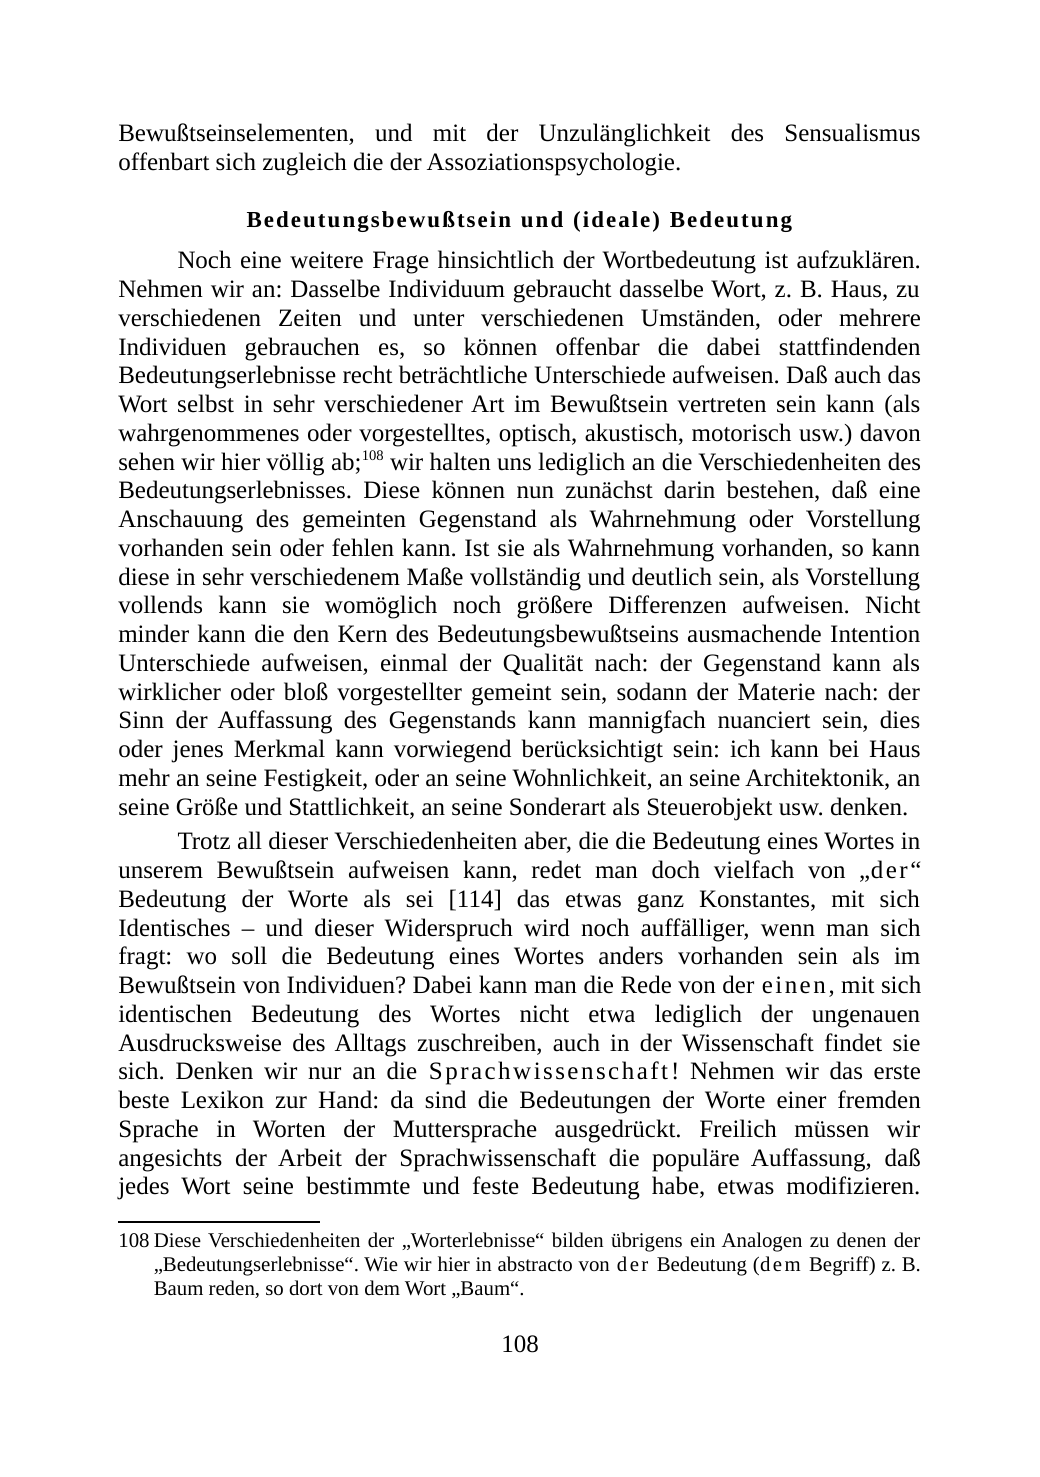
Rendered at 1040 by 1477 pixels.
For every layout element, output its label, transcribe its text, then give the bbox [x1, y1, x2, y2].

subtitle Bedeutungsbewußtsein und (ideale) Bedeutung [118, 207, 921, 233]
text Trotz all dieser Verschiedenheiten aber, die die Bedeutung eines Wortes in unserem Bewußtsein aufweisen kann, redet man doch vielfach von „der“ Bedeutung der Worte als sei [114] das etwas ganz Konstantes, mit sich Identisches – und dieser Widerspruch wird noch auffälliger, wenn man sich fragt: wo soll die Bedeutung eines Wortes anders vorhanden sein als im Bewußtsein von Individuen? Dabei kann man die Rede von der einen, mit sich identischen Bedeutung des Wortes nicht etwa lediglich der ungenauen Ausdrucksweise des Alltags zuschreiben, auch in der Wissenschaft findet sie sich. Denken wir nur an die Sprachwissenschaft! Nehmen wir das erste beste Lexikon zur Hand: da sind die Bedeutungen der Worte einer fremden Sprache in Worten der Muttersprache ausgedrückt. Freilich müssen wir angesichts der Arbeit der Sprachwissenschaft die populäre Auffassung, daß jedes Wort seine bestimmte und feste Bedeutung habe, etwas modifizieren. [118, 826, 921, 1200]
text Bewußtseinselementen, und mit der Unzulänglichkeit des Sensualismus offenbart sich zugleich die der Assoziationspsychologie. [118, 118, 921, 176]
text Noch eine weitere Frage hinsichtlich der Wortbedeutung ist aufzuklären. Nehmen wir an: Dasselbe Individuum gebraucht dasselbe Wort, z. B. Haus, zu verschiedenen Zeiten und unter verschiedenen Umständen, oder mehrere Individuen gebrauchen es, so können offenbar die dabei stattfindenden Bedeutungserlebnisse recht beträchtliche Unterschiede aufweisen. Daß auch das Wort selbst in sehr verschiedener Art im Bewußtsein vertreten sein kann (als wahrgenommenes oder vorgestelltes, optisch, akustisch, motorisch usw.) davon sehen wir hier völlig ab; wir halten uns lediglich an die Verschiedenheiten des Bedeutungserlebnisses. Diese können nun zunächst darin bestehen, daß eine Anschauung des gemeinten Gegenstand als Wahrnehmung oder Vorstellung vorhanden sein oder fehlen kann. Ist sie als Wahrnehmung vorhanden, so kann diese in sehr verschiedenem Maße vollständig und deutlich sein, als Vorstellung vollends kann sie womöglich noch größere Differenzen aufweisen. Nicht minder kann die den Kern des Bedeutungsbewußtseins ausmachende Intention Unterschiede aufweisen, einmal der Qualität nach: der Gegenstand kann als wirklicher oder bloß vorgestellter gemeint sein, sodann der Materie nach: der Sinn der Auffassung des Gegenstands kann mannigfach nuanciert sein, dies oder jenes Merkmal kann vorwiegend berücksichtigt sein: ich kann bei Haus mehr an seine Festigkeit, oder an seine Wohnlichkeit, an seine Architektonik, an seine Größe und Stattlichkeit, an seine Sonderart als Steuerobjekt usw. denken. [118, 245, 921, 820]
text Diese Verschiedenheiten der „Worterlebnisse“ bilden übrigens ein Analogen zu denen der „Bedeutungserlebnisse“. Wie wir hier in abstracto von der Bedeutung (dem Begriff) z. B. Baum reden, so dort von dem Wort „Baum“. [118, 1228, 921, 1300]
